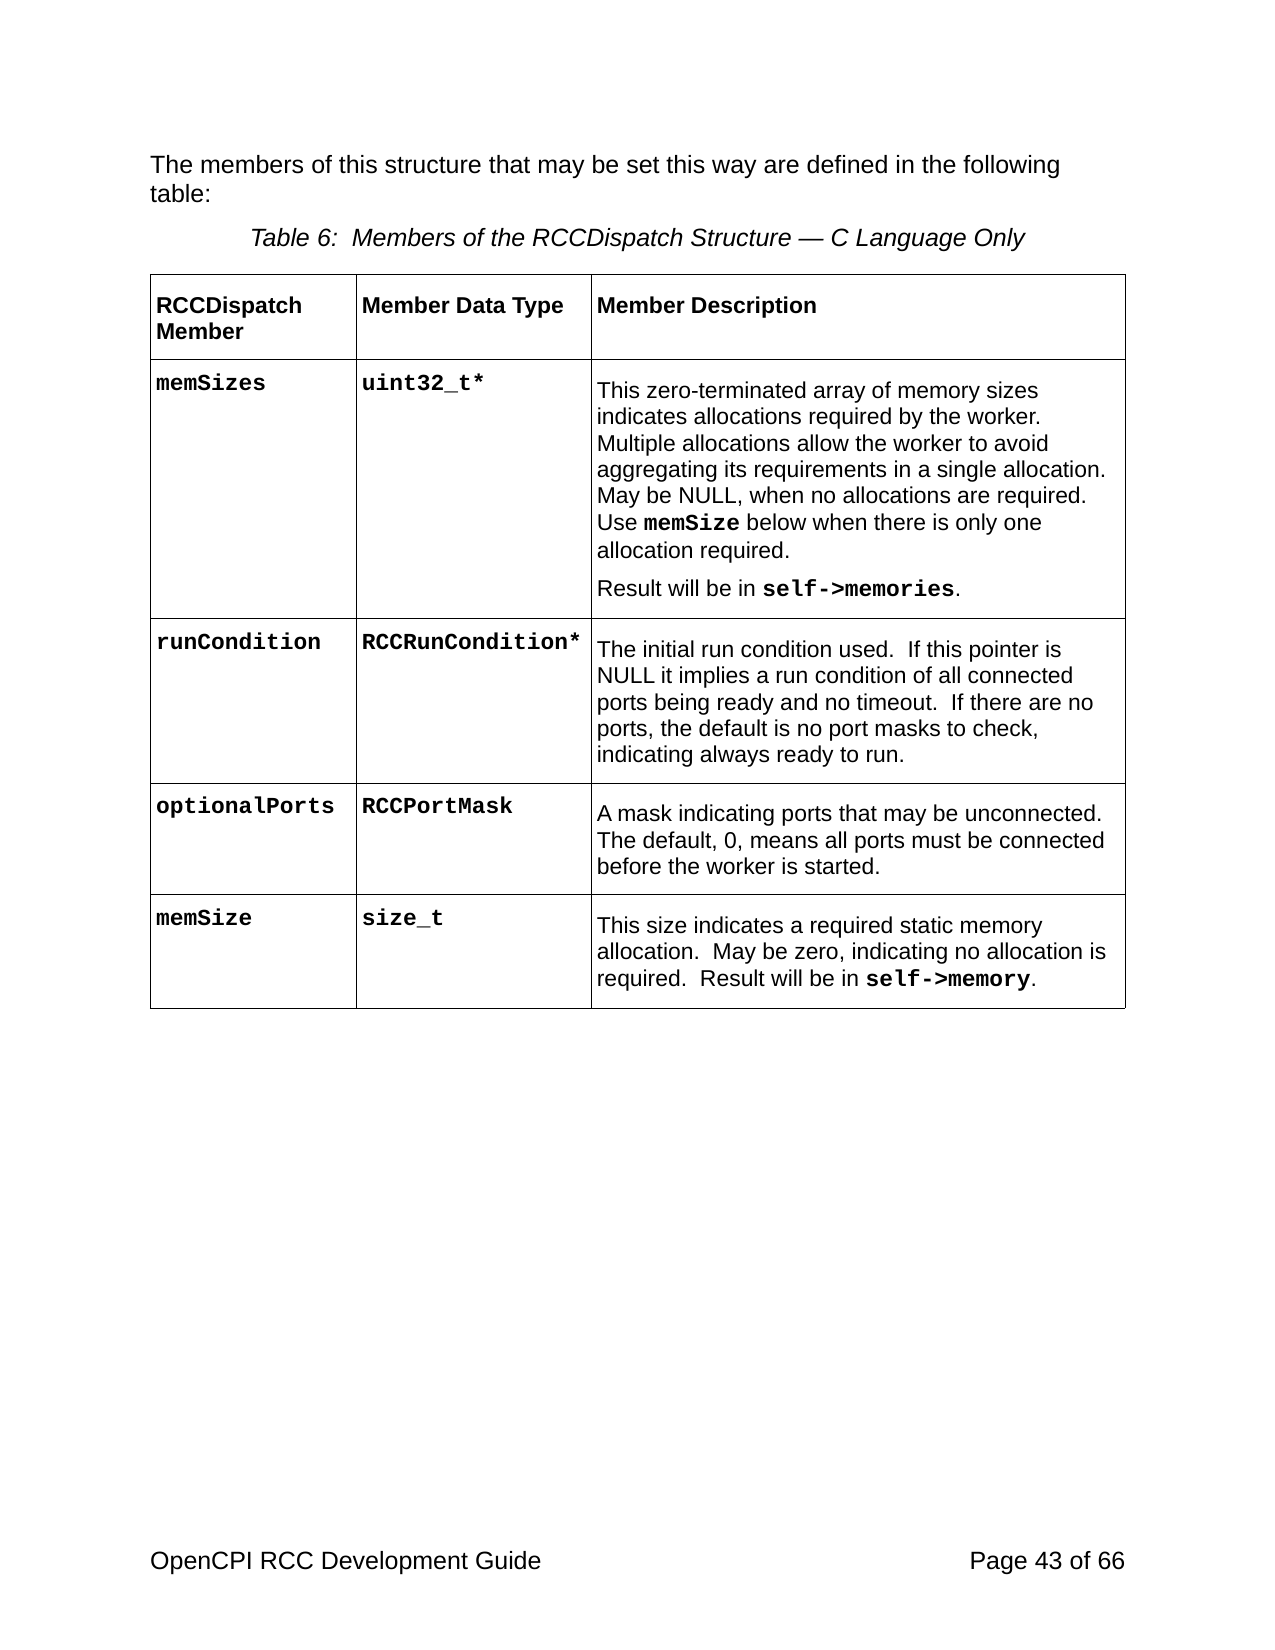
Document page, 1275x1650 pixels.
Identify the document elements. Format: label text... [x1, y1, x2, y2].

table_cell The initial run condition used. If this pointer is NULL it implies a run condition of all connected ports being ready and no timeout. If there are no ports, the default is no port masks to check, indicating always ready to run. [592, 619, 1125, 782]
table_cell RCCPortMask [357, 784, 591, 894]
table_cell optionalPorts [151, 784, 356, 894]
text Table 6: Members of the RCCDispatch Structure — C Language Only [150, 222, 1125, 251]
table_cell memSize [151, 895, 356, 1008]
table_cell uint32_t* [357, 360, 591, 618]
table_cell This size indicates a required static memory allocation. May be zero, indicating no allocation is required. Result will be in self->memory. [592, 895, 1125, 1008]
table_cell memSizes [151, 360, 356, 618]
table_header RCCDispatch Member [151, 275, 356, 359]
table_cell This zero-terminated array of memory sizes indicates allocations required by the worker. Multiple allocations allow the worker to avoid aggregating its requirements in a single allocation. May be NULL, when no allocations are required. Use memSize below when there is only one allocation required. Result will be in self->memories. [592, 360, 1125, 618]
table_header Member Data Type [357, 275, 591, 359]
table_cell RCCRunCondition* [357, 619, 591, 782]
table_cell A mask indicating ports that may be unconnected. The default, 0, means all ports must be connected before the worker is started. [592, 784, 1125, 894]
table_header Member Description [592, 275, 1125, 359]
table_cell runCondition [151, 619, 356, 782]
text The members of this structure that may be set this way are defined in the following table: [150, 150, 1125, 207]
table_cell size_t [357, 895, 591, 1008]
